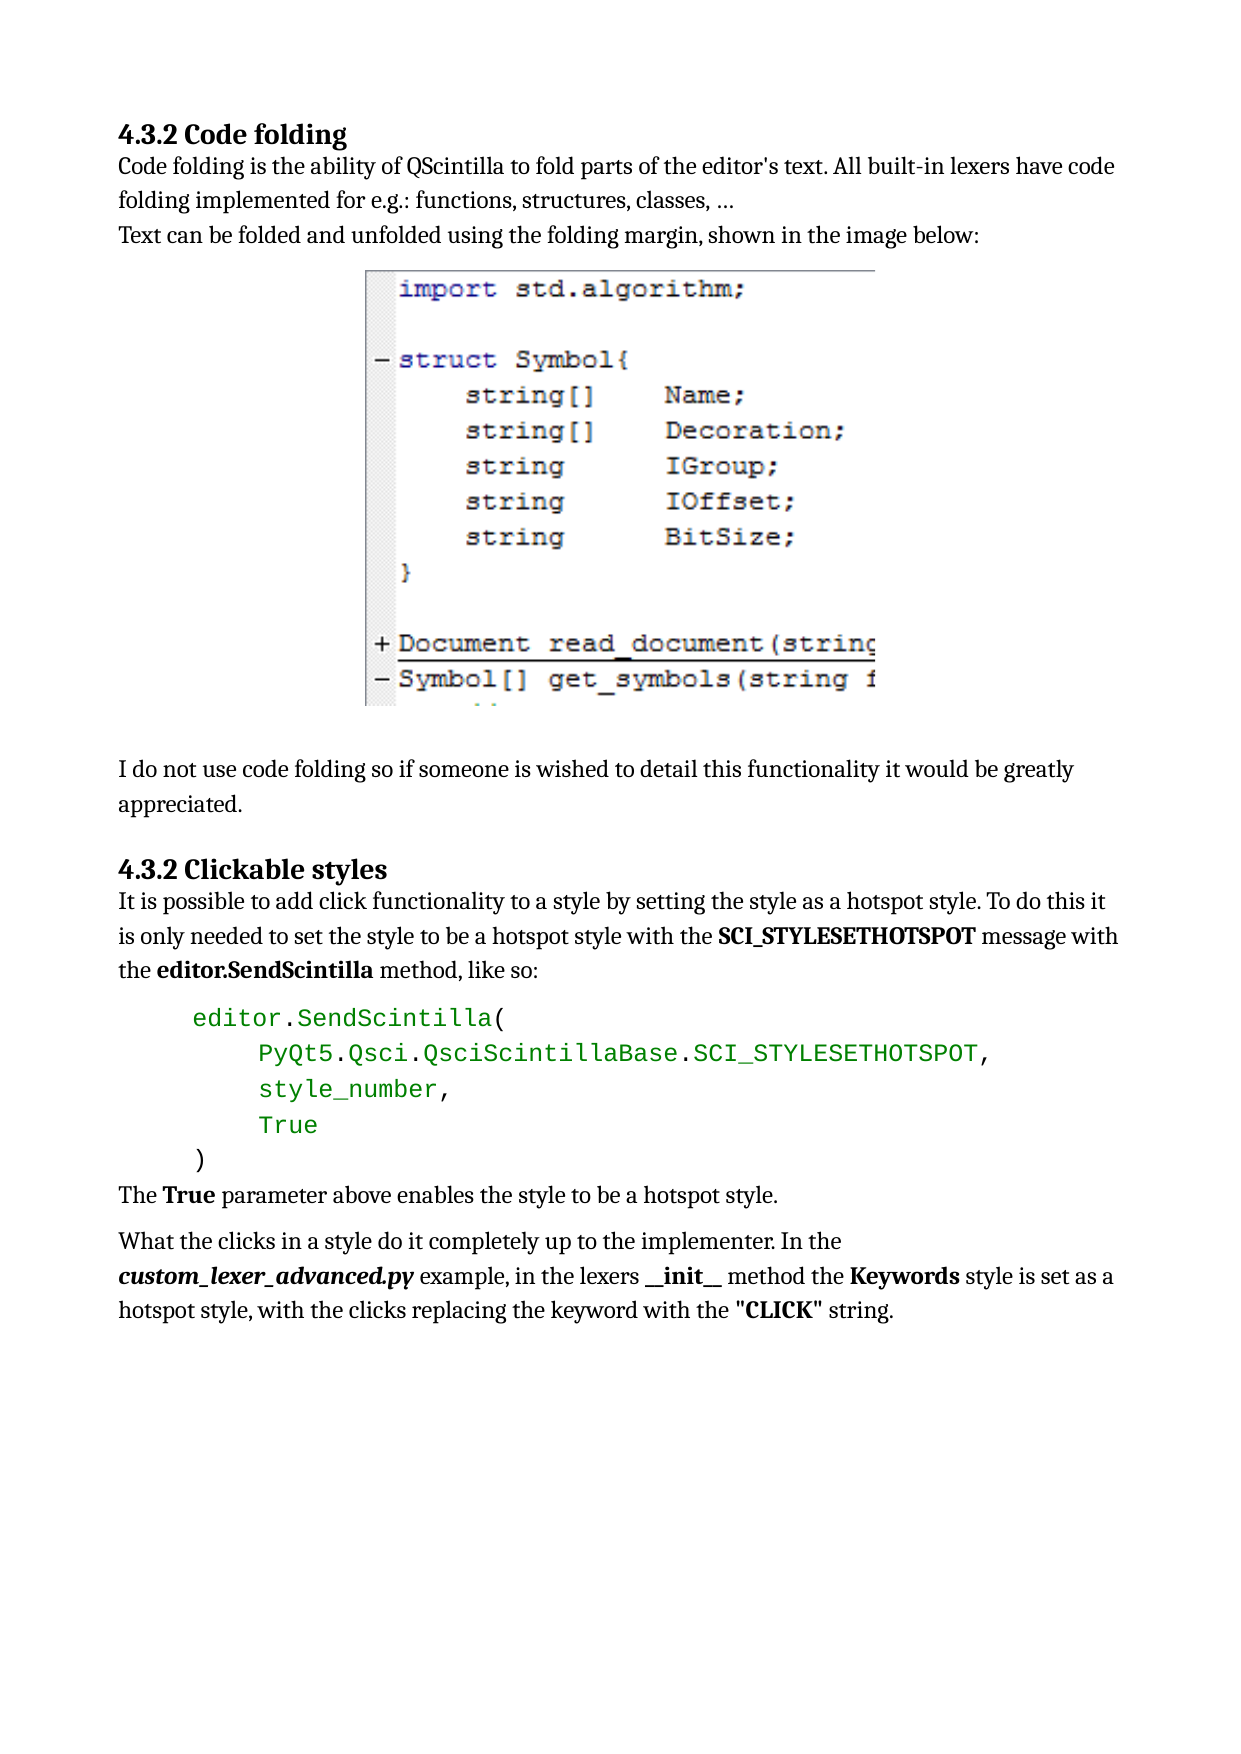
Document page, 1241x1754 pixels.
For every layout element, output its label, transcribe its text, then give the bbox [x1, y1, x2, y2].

subtitle 4.3.2 Code folding [118, 118, 1122, 152]
text I do not use code folding so if someone is wished to detail this functionality it would be greatly appreciated. [118, 755, 1122, 818]
text What the clicks in a style do it completely up to the implementer. In the custom_lexer_advanced.py example, in the lexers __init__ method the Keywords style is set as a hotspot style, with the clicks replacing the keyword with the "CLICK" string. [118, 1227, 1122, 1325]
picture [365, 270, 876, 706]
text Code folding is the ability of QScintilla to fold parts of the editor's text. All built-in lexers have code folding implemented for e.g.: functions, structures, classes, … Text can be folded and unfolded using the folding margin, shown in the image below: [118, 152, 1122, 735]
subtitle 4.3.2 Clickable styles [118, 853, 1122, 887]
text style_number, [192, 1075, 1122, 1105]
text ) [192, 1147, 1122, 1175]
text It is possible to add click functionality to a style by setting the style as a hotspot style. To do this it is only needed to set the style to be a hotspot style with the SCI_STYLESETHOTSPOT message with the editor.SendScintilla method, like so: [118, 887, 1122, 985]
text editor.SendScintilla( [192, 1005, 1122, 1033]
text True [192, 1111, 1122, 1141]
text The True parameter above enables the style to be a hotspot style. [118, 1181, 1122, 1209]
text PyQt5.Qsci.QsciScintillaBase.SCI_STYLESETHOTSPOT, [192, 1039, 1122, 1069]
